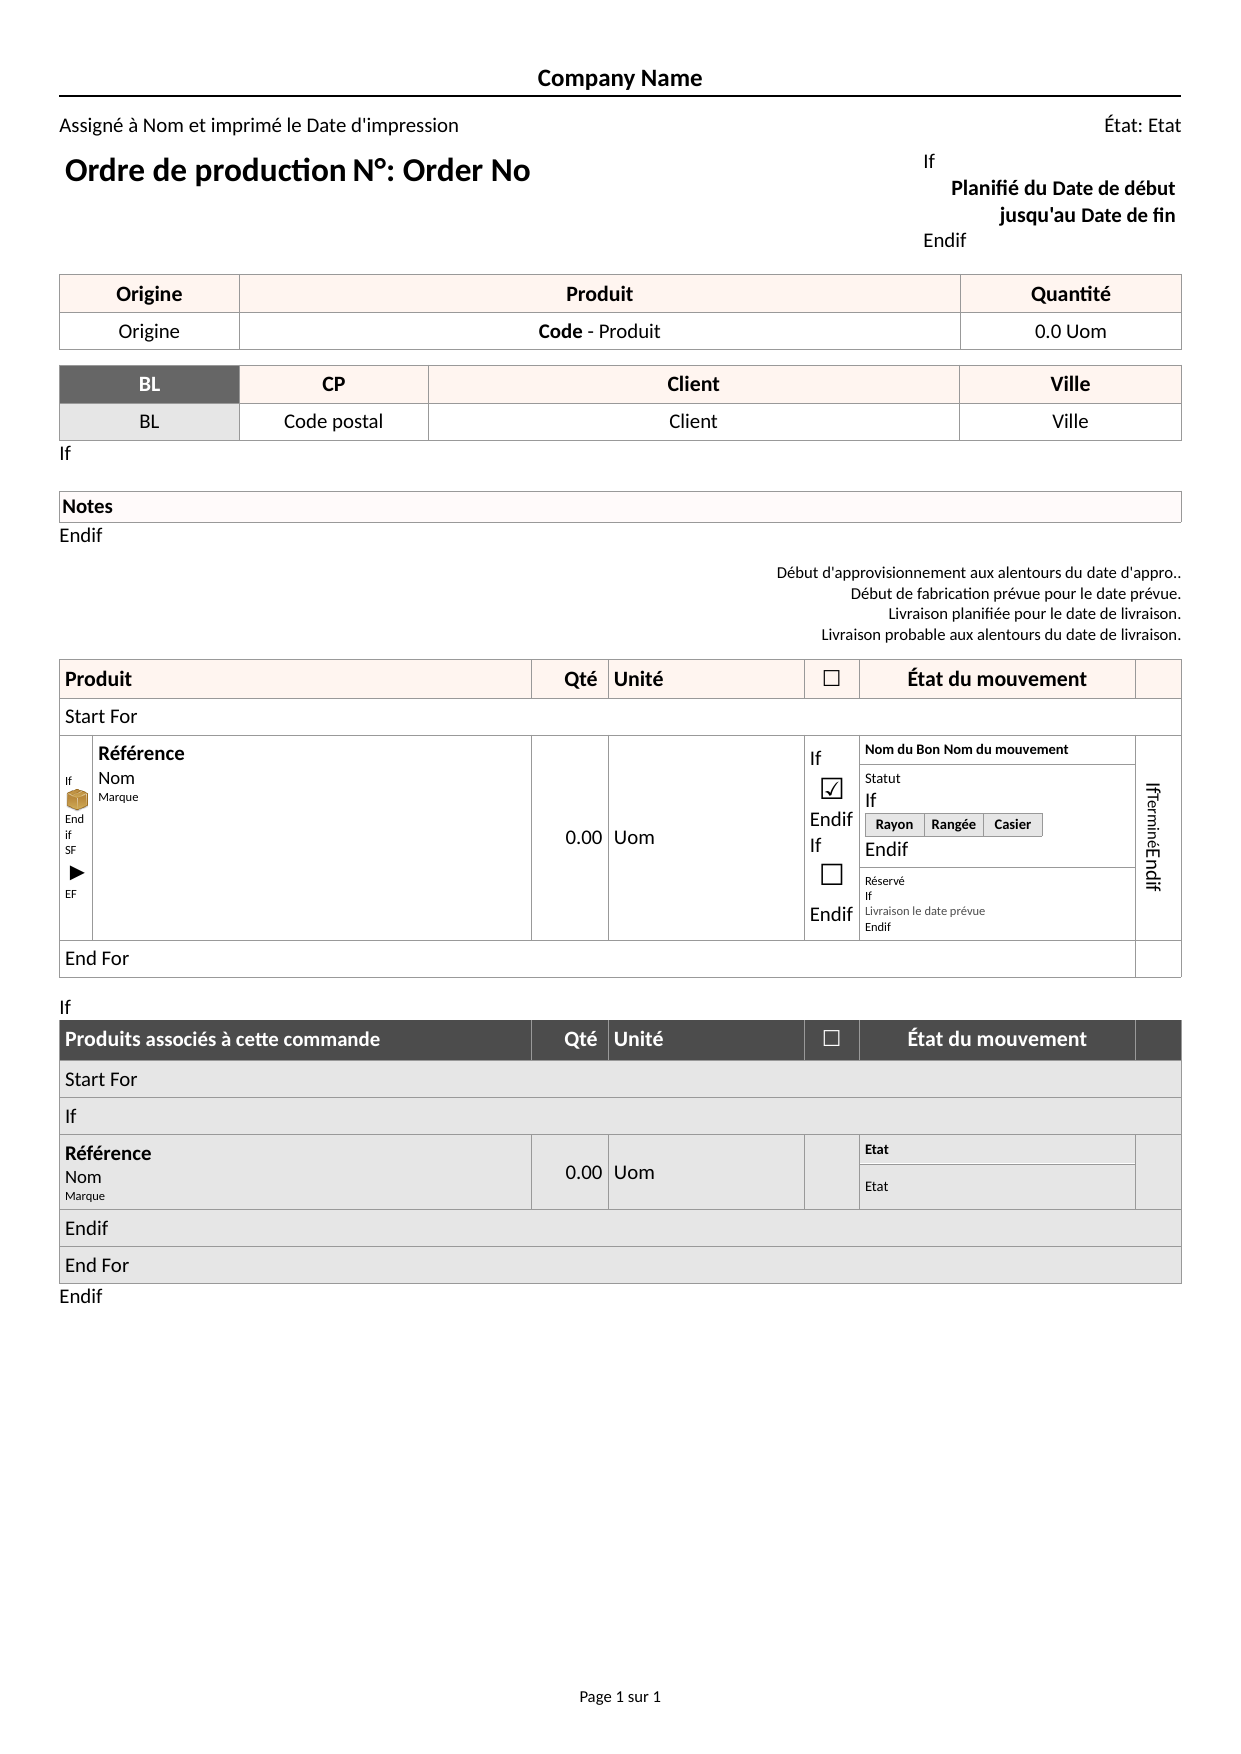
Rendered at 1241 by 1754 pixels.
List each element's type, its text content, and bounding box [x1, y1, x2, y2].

text Livraison probable aux alentours du date de livraison. [59, 624, 1181, 644]
table_cell If ☑ Endif If ☐ Endif [805, 736, 859, 940]
table_cell 0.00 [532, 1135, 608, 1209]
table_cell Statut If Endif [860, 765, 1135, 867]
table_header État: Etat [620, 113, 1181, 138]
table_header Unité [609, 660, 804, 698]
table_header [1136, 660, 1181, 698]
table_cell Référence Nom Marque [93, 736, 531, 940]
table_header If Planifié du Date de début jusqu'au Date de fin Endif [917, 143, 1181, 258]
table_cell End For [60, 941, 1135, 977]
table_header ☐ [805, 1020, 859, 1060]
table_cell Start For [60, 699, 1181, 734]
table_cell [1136, 941, 1181, 977]
text Début de fabrication prévue pour le date prévue. [59, 583, 1181, 603]
text Endif [59, 523, 1181, 547]
table_header Produit [240, 275, 960, 312]
table_header Rayon [866, 814, 924, 836]
table_cell [1136, 1135, 1181, 1209]
table_header Rangée [925, 814, 983, 836]
table_cell Endif [60, 1210, 1181, 1246]
table_header Ordre de production N°: Order No [59, 143, 917, 258]
table_header Produits associés à cette commande [60, 1020, 531, 1060]
table_cell 0.0 Uom [961, 313, 1181, 349]
table_cell If Endif SF ► EF [60, 736, 92, 940]
table_header Casier [984, 814, 1042, 836]
text If [59, 994, 1181, 1020]
table_cell Ville [960, 404, 1181, 440]
table_cell Nom du Bon Nom du mouvement [860, 736, 1135, 764]
text Notes [60, 492, 1181, 522]
table_cell Client [429, 404, 959, 440]
table_cell Code postal [240, 404, 428, 440]
table_cell Uom [609, 736, 804, 940]
table_cell Référence Nom Marque [60, 1135, 531, 1209]
table_header Quantité [961, 275, 1181, 312]
table_cell [805, 1135, 859, 1209]
table_header ☐ [805, 660, 859, 698]
table_header CP [240, 366, 428, 403]
table_header Qté [532, 1020, 608, 1060]
table_header Assigné à Nom et imprimé le Date d'impression [59, 113, 620, 138]
table_header Qté [532, 660, 608, 698]
table_header [1136, 1020, 1181, 1060]
table_cell Start For [60, 1061, 1181, 1097]
table_cell Uom [609, 1135, 804, 1209]
table_header Client [429, 366, 959, 403]
table_header État du mouvement [860, 1020, 1135, 1060]
table_header Company Name [59, 59, 1181, 95]
table_cell 0.00 [532, 736, 608, 940]
text Début d'approvisionnement aux alentours du date d'appro.. [59, 563, 1181, 583]
picture [64, 788, 89, 812]
text Livraison planifiée pour le date de livraison. [59, 603, 1181, 624]
text If [59, 441, 1181, 465]
table_cell If [60, 1098, 1181, 1134]
table_cell Etat [860, 1165, 1135, 1209]
table_cell End For [60, 1247, 1181, 1283]
table_header Produit [60, 660, 531, 698]
table_cell Origine [60, 313, 239, 349]
table_header Ville [960, 366, 1181, 403]
table_header BL [60, 366, 239, 403]
table_cell IfTerminéEndif [1136, 736, 1181, 940]
table_header Unité [609, 1020, 804, 1060]
table_header État du mouvement [860, 660, 1135, 698]
table_cell Réservé If Livraison le date prévue Endif [860, 868, 1135, 940]
table_cell BL [60, 404, 239, 440]
table_header Origine [60, 275, 239, 312]
text Endif [59, 1284, 1181, 1309]
table_cell Etat [860, 1135, 1135, 1163]
table_cell Code - Produit [240, 313, 960, 349]
